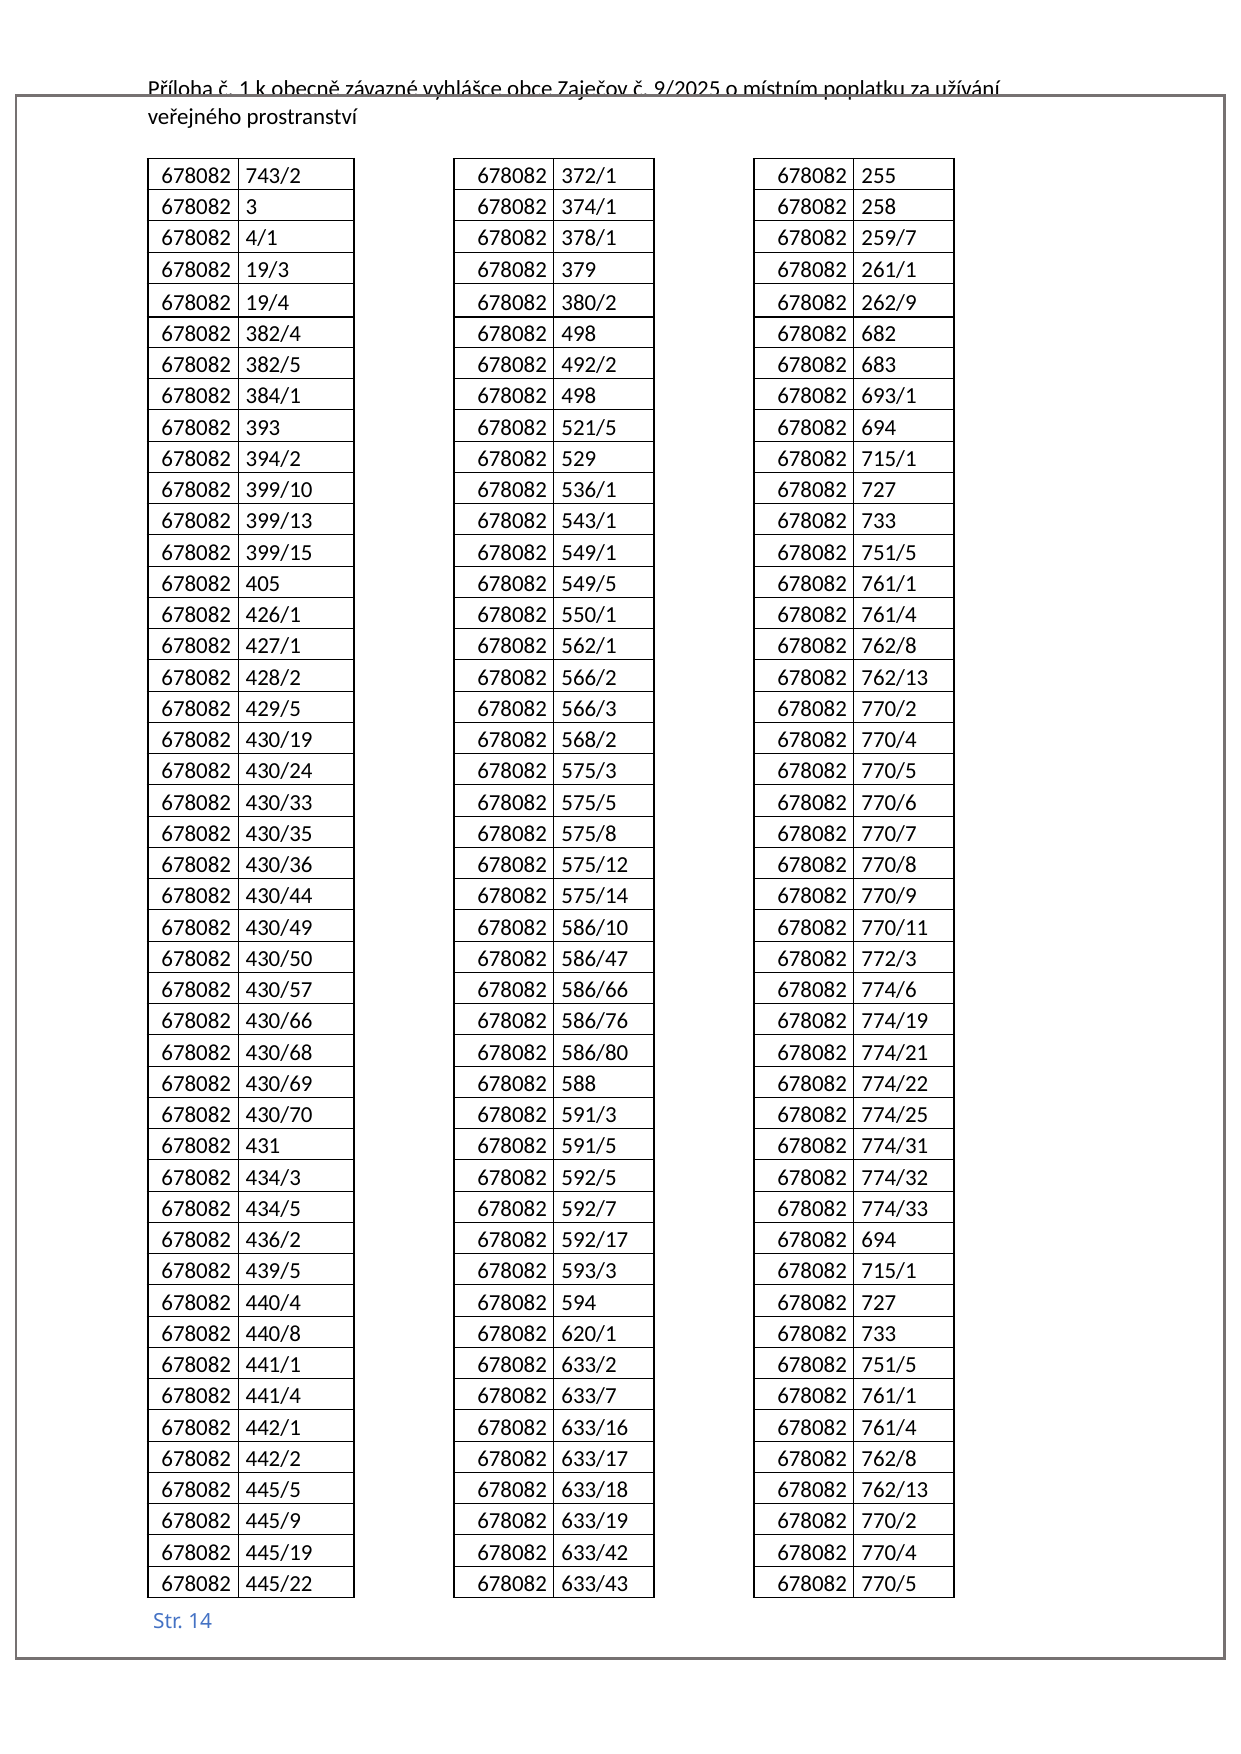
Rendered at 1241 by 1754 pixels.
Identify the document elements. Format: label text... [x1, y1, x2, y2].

table_cell [655, 1128, 753, 1159]
table_cell 678082 [755, 879, 853, 909]
table_cell [355, 1316, 453, 1347]
table_cell 678082 [755, 1129, 853, 1159]
table_cell 678082 [149, 1035, 238, 1066]
table_cell 762/8 [854, 629, 953, 659]
table_cell 678082 [149, 318, 238, 347]
table_cell 678082 [755, 1160, 853, 1191]
table_cell [655, 252, 753, 283]
table_cell 434/5 [239, 1192, 353, 1222]
table_cell 678082 [149, 473, 238, 503]
table_cell 529 [554, 442, 653, 472]
table_cell 761/1 [854, 567, 953, 597]
table_cell 678082 [755, 660, 853, 691]
table_cell 761/4 [854, 1410, 953, 1441]
table_cell 678082 [455, 1317, 553, 1347]
table_cell 543/1 [554, 504, 653, 534]
table_cell [355, 1191, 453, 1222]
table_cell 575/14 [554, 879, 653, 909]
table_cell 770/8 [854, 848, 953, 878]
table_cell 770/9 [854, 879, 953, 909]
table_cell 743/2 [239, 159, 353, 189]
table_cell 593/3 [554, 1254, 653, 1284]
table_cell 678082 [755, 535, 853, 566]
table_cell [655, 722, 753, 753]
table_cell 694 [854, 1223, 953, 1253]
table_cell 770/7 [854, 817, 953, 847]
table_cell 678082 [455, 473, 553, 503]
table_cell 770/11 [854, 910, 953, 941]
table_cell 678082 [149, 567, 238, 597]
table_cell [355, 941, 453, 972]
table_cell 430/66 [239, 1004, 353, 1034]
table_cell [655, 1034, 753, 1066]
table_cell [655, 1441, 753, 1472]
table_cell 566/2 [554, 660, 653, 691]
table_cell [355, 566, 453, 597]
table_cell 774/6 [854, 973, 953, 1003]
table_cell [355, 628, 453, 659]
table_cell [655, 1566, 753, 1597]
table_cell 678082 [149, 1223, 238, 1253]
table_cell 678082 [149, 1504, 238, 1534]
table_cell [655, 409, 753, 441]
table_cell 426/1 [239, 598, 353, 628]
table_cell 430/33 [239, 785, 353, 816]
table_cell 678082 [755, 1379, 853, 1409]
table_cell 550/1 [554, 598, 653, 628]
table_cell [655, 378, 753, 409]
table_cell [355, 1222, 453, 1253]
table_cell [355, 659, 453, 691]
table_cell 678082 [455, 817, 553, 847]
table_cell 521/5 [554, 410, 653, 441]
table_cell 751/5 [854, 1348, 953, 1378]
table_cell 678082 [149, 1348, 238, 1378]
table_cell 715/1 [854, 442, 953, 472]
table_cell 678082 [455, 318, 553, 347]
table_cell 678082 [455, 567, 553, 597]
table_cell [655, 158, 753, 189]
table_cell 586/80 [554, 1035, 653, 1066]
table_cell [355, 1128, 453, 1159]
table_cell 442/1 [239, 1410, 353, 1441]
table_cell 761/1 [854, 1379, 953, 1409]
table_cell 678082 [455, 692, 553, 722]
table_cell [355, 1534, 453, 1566]
table_cell 678082 [149, 379, 238, 409]
table_cell 678082 [455, 504, 553, 534]
table_cell 678082 [755, 253, 853, 283]
table_cell 678082 [455, 754, 553, 784]
table_cell 436/2 [239, 1223, 353, 1253]
table_cell 678082 [755, 1004, 853, 1034]
table_cell 678082 [149, 442, 238, 472]
table_cell 678082 [455, 284, 553, 316]
table_cell 430/70 [239, 1098, 353, 1128]
table_cell 678082 [149, 910, 238, 941]
table_cell [355, 972, 453, 1003]
table_cell 678082 [755, 1067, 853, 1097]
table_cell 678082 [149, 159, 238, 189]
table_cell [355, 847, 453, 878]
table_cell 678082 [455, 1254, 553, 1284]
table_cell [355, 1097, 453, 1128]
table_cell 678082 [755, 1254, 853, 1284]
table_cell 430/35 [239, 817, 353, 847]
table_cell [655, 1191, 753, 1222]
table_cell [355, 347, 453, 378]
table_cell 770/2 [854, 692, 953, 722]
table_cell [655, 1316, 753, 1347]
table_cell 678082 [149, 629, 238, 659]
table_cell [655, 1003, 753, 1034]
table_cell 678082 [149, 692, 238, 722]
table_cell 751/5 [854, 535, 953, 566]
table_cell 678082 [755, 1504, 853, 1534]
table_cell 678082 [455, 410, 553, 441]
table_cell 678082 [755, 1442, 853, 1472]
table_cell 762/8 [854, 1442, 953, 1472]
table_cell [355, 378, 453, 409]
table_cell 774/21 [854, 1035, 953, 1066]
table_cell 575/12 [554, 848, 653, 878]
table_cell 258 [854, 190, 953, 220]
table_cell 430/44 [239, 879, 353, 909]
table_cell [655, 597, 753, 628]
table_cell 678082 [755, 442, 853, 472]
table_cell [655, 220, 753, 252]
table_cell [355, 1284, 453, 1316]
table_cell [355, 441, 453, 472]
table_cell 678082 [455, 1379, 553, 1409]
table_cell 575/5 [554, 785, 653, 816]
table_cell 678082 [149, 1067, 238, 1097]
table_cell [655, 1378, 753, 1409]
table_cell 774/22 [854, 1067, 953, 1097]
table_cell 633/17 [554, 1442, 653, 1472]
table_cell 633/18 [554, 1473, 653, 1503]
table_cell 378/1 [554, 221, 653, 252]
table_cell 588 [554, 1067, 653, 1097]
table_cell [355, 409, 453, 441]
table_cell [655, 784, 753, 816]
table_cell 430/50 [239, 942, 353, 972]
table_cell 678082 [755, 973, 853, 1003]
table_cell 678082 [755, 318, 853, 347]
table_cell 427/1 [239, 629, 353, 659]
table_cell 678082 [455, 1504, 553, 1534]
table_cell [655, 941, 753, 972]
table_cell 678082 [455, 221, 553, 252]
table_cell 592/17 [554, 1223, 653, 1253]
table_cell 678082 [455, 879, 553, 909]
table_cell 678082 [455, 1160, 553, 1191]
table_cell 678082 [149, 410, 238, 441]
table_cell 678082 [755, 598, 853, 628]
table_cell [655, 753, 753, 784]
table_cell 733 [854, 1317, 953, 1347]
table_cell 19/3 [239, 253, 353, 283]
table_cell [655, 1222, 753, 1253]
table_cell 399/13 [239, 504, 353, 534]
table_cell 678082 [455, 942, 553, 972]
table_cell 678082 [149, 1192, 238, 1222]
table_cell [655, 347, 753, 378]
table_cell [355, 909, 453, 941]
table_cell 430/49 [239, 910, 353, 941]
table_cell 678082 [149, 660, 238, 691]
table_cell 678082 [455, 442, 553, 472]
table_cell 678082 [755, 723, 853, 753]
table_cell 678082 [149, 942, 238, 972]
table_cell 678082 [149, 1535, 238, 1566]
table_cell 678082 [149, 1129, 238, 1159]
table_cell [655, 1409, 753, 1441]
table_cell 399/10 [239, 473, 353, 503]
table_cell 678082 [755, 785, 853, 816]
table_cell 678082 [755, 1535, 853, 1566]
table_cell [655, 659, 753, 691]
table_cell 429/5 [239, 692, 353, 722]
table_cell 382/4 [239, 318, 353, 347]
table_cell 678082 [149, 1254, 238, 1284]
table_cell 678082 [149, 348, 238, 378]
table_cell 678082 [455, 253, 553, 283]
table_cell [355, 1378, 453, 1409]
table_cell 678082 [149, 598, 238, 628]
table_cell [355, 189, 453, 220]
table_cell [355, 722, 453, 753]
table_cell 678082 [149, 1004, 238, 1034]
table_cell 678082 [149, 848, 238, 878]
table_cell [355, 220, 453, 252]
table_cell 678082 [755, 1317, 853, 1347]
table_cell 678082 [149, 1098, 238, 1128]
table_cell 678082 [149, 1473, 238, 1503]
table_cell 442/2 [239, 1442, 353, 1472]
table_cell 678082 [455, 190, 553, 220]
table_cell 678082 [455, 1129, 553, 1159]
table_cell [355, 1066, 453, 1097]
table_cell 434/3 [239, 1160, 353, 1191]
table_cell 678082 [755, 692, 853, 722]
table_cell 727 [854, 473, 953, 503]
table_cell 445/22 [239, 1567, 353, 1597]
table_cell 683 [854, 348, 953, 378]
table_cell 379 [554, 253, 653, 283]
table_cell [655, 1347, 753, 1378]
table_cell [355, 1472, 453, 1503]
table_cell 678082 [455, 1567, 553, 1597]
table_cell [655, 1284, 753, 1316]
table_cell [655, 1159, 753, 1191]
table_cell 678082 [455, 629, 553, 659]
table_cell [655, 503, 753, 534]
table_cell 430/36 [239, 848, 353, 878]
table_cell 399/15 [239, 535, 353, 566]
table_cell 678082 [149, 1160, 238, 1191]
table_cell 774/33 [854, 1192, 953, 1222]
table_cell 762/13 [854, 660, 953, 691]
table_cell 586/10 [554, 910, 653, 941]
table_cell 255 [854, 159, 953, 189]
table_cell 549/5 [554, 567, 653, 597]
table_cell 678082 [755, 284, 853, 316]
table_cell [355, 816, 453, 847]
table_cell 633/43 [554, 1567, 653, 1597]
table_cell 678082 [755, 1410, 853, 1441]
table_cell 441/1 [239, 1348, 353, 1378]
table_cell 678082 [755, 379, 853, 409]
table_cell 393 [239, 410, 353, 441]
table_cell 770/5 [854, 1567, 953, 1597]
table_cell 536/1 [554, 473, 653, 503]
table_cell 678082 [455, 1410, 553, 1441]
table_cell [655, 1253, 753, 1284]
table_cell 678082 [755, 348, 853, 378]
table_cell 678082 [455, 660, 553, 691]
table_cell 678082 [455, 1285, 553, 1316]
table_cell 678082 [455, 1442, 553, 1472]
table_cell [355, 878, 453, 909]
table_cell 382/5 [239, 348, 353, 378]
table_cell 575/8 [554, 817, 653, 847]
table_cell 678082 [755, 1285, 853, 1316]
table_cell 678082 [755, 190, 853, 220]
table_cell 430/69 [239, 1067, 353, 1097]
table_cell 678082 [149, 253, 238, 283]
table_cell 575/3 [554, 754, 653, 784]
table_cell 694 [854, 410, 953, 441]
table_cell 678082 [149, 817, 238, 847]
table_cell 678082 [755, 1348, 853, 1378]
table_cell [655, 1066, 753, 1097]
table_cell 566/3 [554, 692, 653, 722]
table_cell [655, 878, 753, 909]
table_cell 678082 [149, 973, 238, 1003]
table_cell 259/7 [854, 221, 953, 252]
table_cell 762/13 [854, 1473, 953, 1503]
table_cell 715/1 [854, 1254, 953, 1284]
table_cell 678082 [455, 1535, 553, 1566]
table_cell 770/6 [854, 785, 953, 816]
table_cell [655, 566, 753, 597]
table_cell 586/76 [554, 1004, 653, 1034]
table_cell [355, 252, 453, 283]
table_cell 678082 [755, 1098, 853, 1128]
table_cell [655, 441, 753, 472]
table_cell [655, 534, 753, 566]
table_cell 3 [239, 190, 353, 220]
table_cell 678082 [455, 598, 553, 628]
table_cell 430/19 [239, 723, 353, 753]
table_cell 633/19 [554, 1504, 653, 1534]
table_cell 372/1 [554, 159, 653, 189]
table_cell 405 [239, 567, 353, 597]
table_cell 428/2 [239, 660, 353, 691]
table_cell 678082 [755, 567, 853, 597]
table_cell 380/2 [554, 284, 653, 316]
table_cell 678082 [149, 221, 238, 252]
table_cell 678082 [149, 1567, 238, 1597]
table_cell [355, 1441, 453, 1472]
table_cell 678082 [755, 221, 853, 252]
table_cell 678082 [755, 1035, 853, 1066]
table_cell [655, 1534, 753, 1566]
table_cell [355, 753, 453, 784]
table_cell 4/1 [239, 221, 353, 252]
table_cell 678082 [455, 1035, 553, 1066]
table_cell 374/1 [554, 190, 653, 220]
table_cell 733 [854, 504, 953, 534]
table_cell [355, 1503, 453, 1534]
table_cell 678082 [149, 723, 238, 753]
table_cell 445/19 [239, 1535, 353, 1566]
table_cell [355, 283, 453, 316]
table_cell 678082 [755, 473, 853, 503]
table_cell 498 [554, 318, 653, 347]
table_cell 678082 [455, 1067, 553, 1097]
table_cell 445/9 [239, 1504, 353, 1534]
table_cell [655, 816, 753, 847]
table_cell 568/2 [554, 723, 653, 753]
table_cell 678082 [149, 1410, 238, 1441]
table_cell 774/25 [854, 1098, 953, 1128]
table_cell 772/3 [854, 942, 953, 972]
table_cell 761/4 [854, 598, 953, 628]
table_cell 261/1 [854, 253, 953, 283]
table_cell 498 [554, 379, 653, 409]
table_cell 586/66 [554, 973, 653, 1003]
table_cell [655, 283, 753, 316]
table_cell 678082 [455, 379, 553, 409]
table_cell 774/19 [854, 1004, 953, 1034]
table_cell 678082 [755, 159, 853, 189]
table_cell [355, 1159, 453, 1191]
table_cell 678082 [755, 1567, 853, 1597]
table_cell 770/4 [854, 1535, 953, 1566]
table_cell 592/7 [554, 1192, 653, 1222]
table_cell 727 [854, 1285, 953, 1316]
table_cell [655, 909, 753, 941]
table_cell 591/3 [554, 1098, 653, 1128]
table_cell 440/4 [239, 1285, 353, 1316]
table_cell 492/2 [554, 348, 653, 378]
table_cell 678082 [755, 817, 853, 847]
table_cell 678082 [755, 410, 853, 441]
table_cell 586/47 [554, 942, 653, 972]
table_cell 384/1 [239, 379, 353, 409]
table_cell 678082 [755, 754, 853, 784]
table_cell 430/68 [239, 1035, 353, 1066]
table_cell 682 [854, 318, 953, 347]
table_cell 678082 [455, 535, 553, 566]
table_cell 678082 [755, 848, 853, 878]
table_cell 678082 [149, 1285, 238, 1316]
table_cell [355, 1253, 453, 1284]
table_cell 633/7 [554, 1379, 653, 1409]
table_cell 678082 [455, 348, 553, 378]
table_cell [655, 316, 753, 347]
table_cell [655, 1503, 753, 1534]
table_cell [355, 472, 453, 503]
table_cell 592/5 [554, 1160, 653, 1191]
table_cell 678082 [455, 1348, 553, 1378]
table_cell 562/1 [554, 629, 653, 659]
table_cell 678082 [149, 785, 238, 816]
table_cell [655, 847, 753, 878]
table_cell [655, 691, 753, 722]
table_cell [355, 316, 453, 347]
table_cell 678082 [149, 1317, 238, 1347]
table_cell 678082 [455, 785, 553, 816]
table_cell 262/9 [854, 284, 953, 316]
table_cell [355, 1566, 453, 1597]
table_cell 19/4 [239, 284, 353, 316]
table_cell 440/8 [239, 1317, 353, 1347]
table_cell 678082 [455, 1473, 553, 1503]
table_cell 633/16 [554, 1410, 653, 1441]
table_cell 445/5 [239, 1473, 353, 1503]
table_cell 678082 [455, 1223, 553, 1253]
table_cell 678082 [455, 973, 553, 1003]
table_cell [655, 189, 753, 220]
table_cell 620/1 [554, 1317, 653, 1347]
table_cell 678082 [455, 1098, 553, 1128]
table_cell 678082 [149, 284, 238, 316]
table_cell 633/2 [554, 1348, 653, 1378]
table_cell [355, 1347, 453, 1378]
table_cell 678082 [149, 879, 238, 909]
table_cell 774/31 [854, 1129, 953, 1159]
table_cell [655, 628, 753, 659]
table_cell [355, 534, 453, 566]
table_cell 678082 [755, 910, 853, 941]
table_cell 678082 [755, 1473, 853, 1503]
table_cell 678082 [755, 504, 853, 534]
table_cell 549/1 [554, 535, 653, 566]
table_cell 678082 [455, 848, 553, 878]
table_cell 441/4 [239, 1379, 353, 1409]
table_cell [655, 1472, 753, 1503]
table_cell 431 [239, 1129, 353, 1159]
table_cell [355, 691, 453, 722]
table_cell 594 [554, 1285, 653, 1316]
table_cell 678082 [455, 1004, 553, 1034]
table_cell [655, 972, 753, 1003]
table_cell 678082 [755, 942, 853, 972]
table_cell 678082 [149, 754, 238, 784]
table_cell 678082 [149, 535, 238, 566]
table_cell 678082 [149, 1442, 238, 1472]
table_cell 678082 [755, 1223, 853, 1253]
table_cell 394/2 [239, 442, 353, 472]
table_cell 770/4 [854, 723, 953, 753]
table_cell [355, 597, 453, 628]
table_cell 633/42 [554, 1535, 653, 1566]
table_cell [655, 472, 753, 503]
table_cell [355, 1003, 453, 1034]
table_cell 774/32 [854, 1160, 953, 1191]
table_cell 430/24 [239, 754, 353, 784]
table_cell 678082 [149, 504, 238, 534]
table_cell 678082 [455, 910, 553, 941]
table_cell [655, 1097, 753, 1128]
table_cell 770/2 [854, 1504, 953, 1534]
table_cell 678082 [149, 190, 238, 220]
table_cell [355, 503, 453, 534]
table_cell 430/57 [239, 973, 353, 1003]
table_cell [355, 784, 453, 816]
table_cell 678082 [455, 159, 553, 189]
table_cell [355, 1034, 453, 1066]
table_cell 693/1 [854, 379, 953, 409]
table_cell 770/5 [854, 754, 953, 784]
table_cell 678082 [455, 723, 553, 753]
table_cell 678082 [755, 629, 853, 659]
table_cell 591/5 [554, 1129, 653, 1159]
table_cell 678082 [755, 1192, 853, 1222]
table_cell 678082 [149, 1379, 238, 1409]
table_cell [355, 1409, 453, 1441]
table_cell 678082 [455, 1192, 553, 1222]
table_cell 439/5 [239, 1254, 353, 1284]
table_cell [355, 158, 453, 189]
